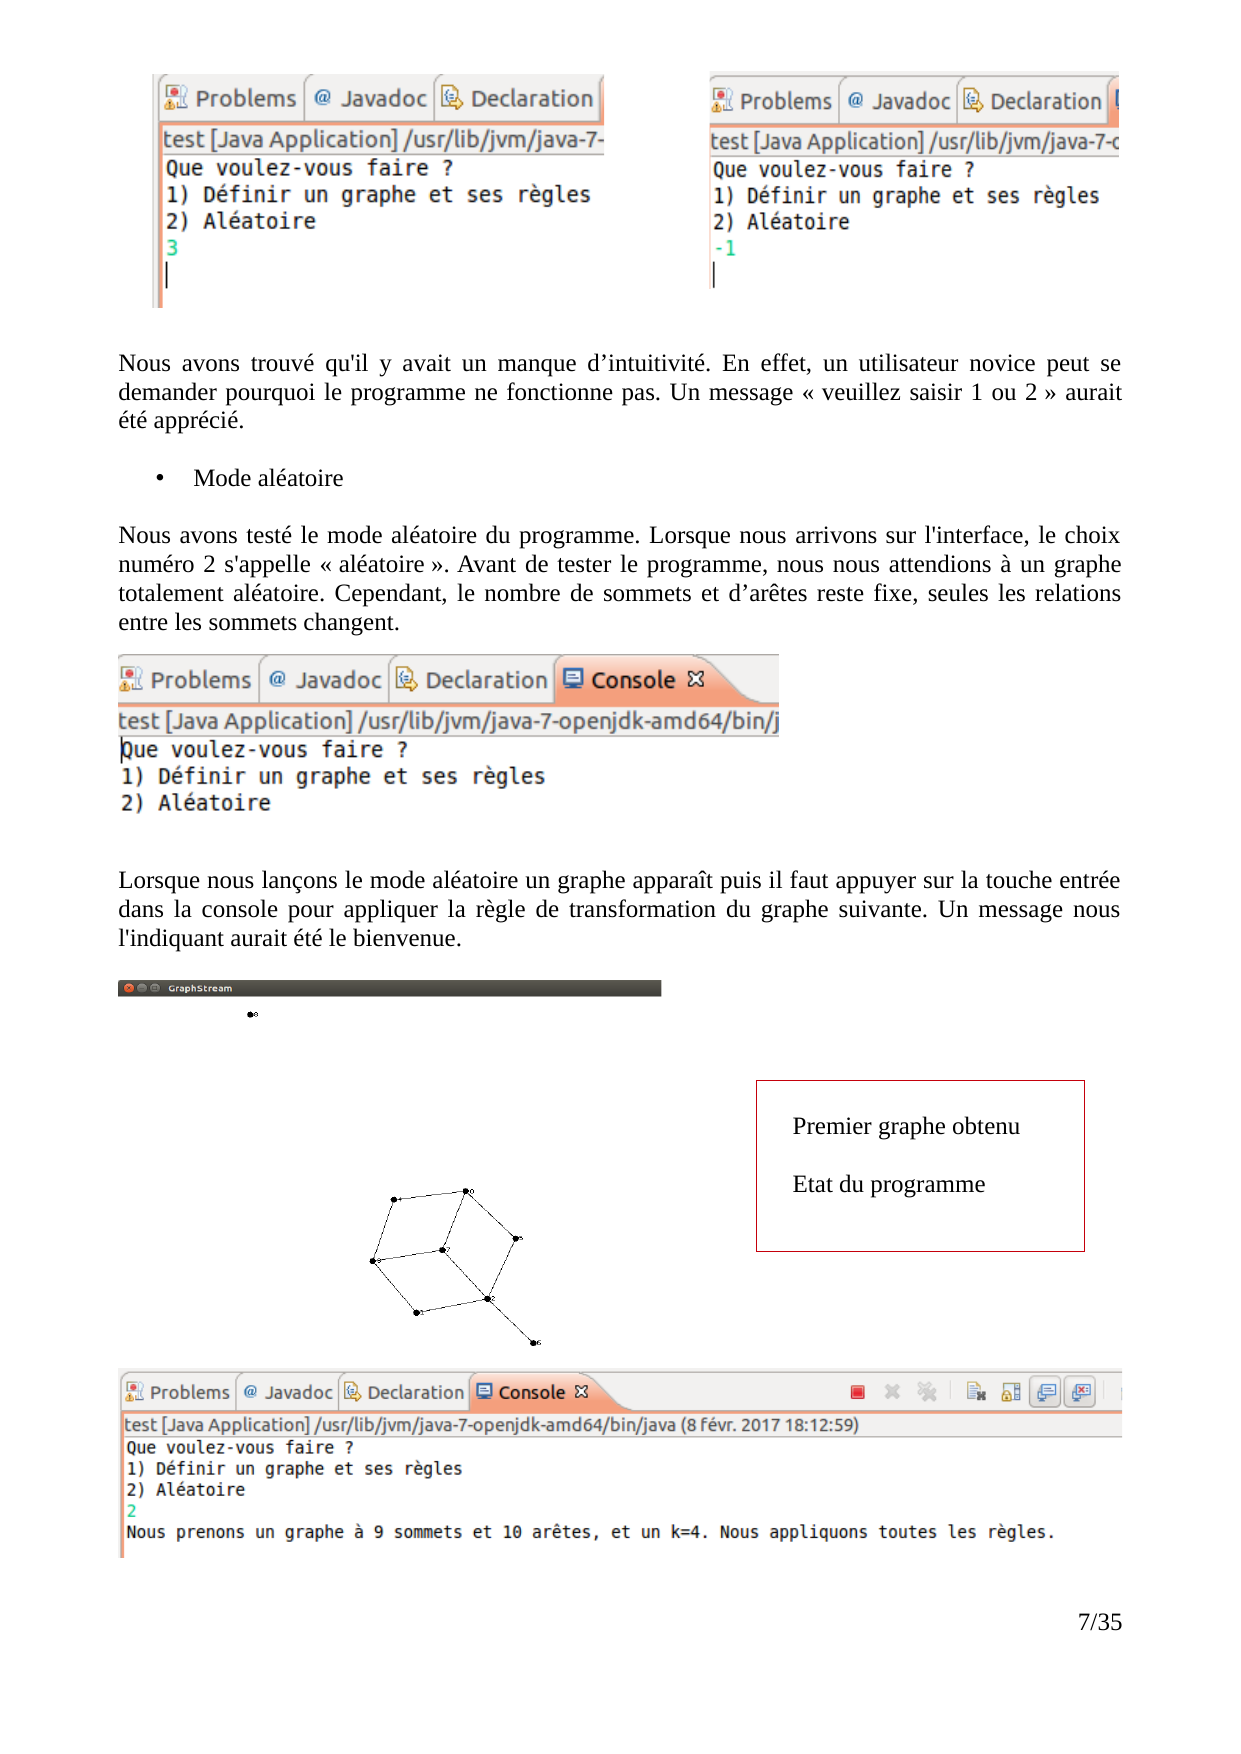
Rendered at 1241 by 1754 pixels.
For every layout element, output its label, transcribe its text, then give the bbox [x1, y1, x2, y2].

picture [118, 654, 779, 861]
text Nous avons trouvé qu'il y avait un manque d’intuitivité. En effet, un utilisateur novice peut se demander pourquoi le programme ne fonctionne pas. Un message « veuillez saisir 1 ou 2 » aurait été apprécié. [118, 348, 1122, 434]
text Nous avons testé le mode aléatoire du programme. Lorsque nous arrivons sur l'interface, le choix numéro 2 s'appelle « aléatoire ». Avant de tester le programme, nous nous attendions à un graphe totalement aléatoire. Cependant, le nombre de sommets et d’arêtes reste fixe, seules les relations entre les sommets changent. [118, 521, 1122, 636]
list Mode aléatoire [156, 463, 1122, 492]
picture [152, 74, 605, 308]
picture [118, 1368, 1123, 1558]
picture [118, 980, 662, 1358]
text Lorsque nous lançons le mode aléatoire un graphe apparaît puis il faut appuyer sur la touche entrée dans la console pour appliquer la règle de transformation du graphe suivante. Un message nous l'indiquant aurait été le bienvenue. [118, 866, 1122, 952]
